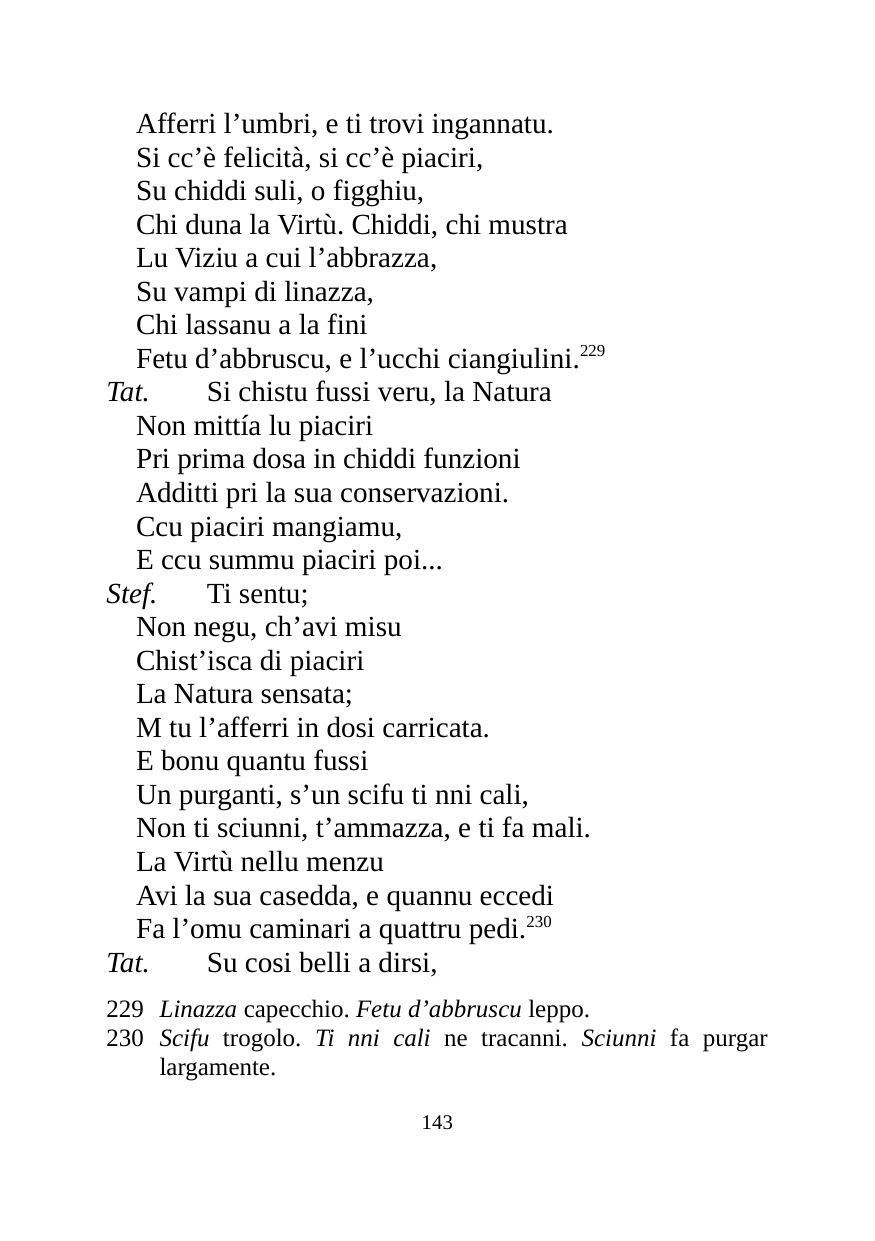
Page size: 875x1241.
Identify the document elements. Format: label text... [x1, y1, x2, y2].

text Afferri l’umbri, e ti trovi ingannatu. Si cc’è felicità, si cc’è piaciri, Su chiddi suli, o figghiu, Chi duna la Virtù. Chiddi, chi mustra Lu Viziu a cui l’abbrazza, Su vampi di linazza, Chi lassanu a la fini Fetu d’abbruscu, e l’ucchi ciangiulini. [106, 106, 768, 374]
text Stef. Ti sentu; Non negu, ch’avi misu Chist’isca di piaciri La Natura sensata; M tu l’afferri in dosi carricata. E bonu quantu fussi Un purganti, s’un scifu ti nni cali, Non ti sciunni, t’ammazza, e ti fa mali. La Virtù nellu menzu Avi la sua casedda, e quannu eccedi Fa l’omu caminari a quattru pedi. [106, 576, 768, 945]
text Tat. Su cosi belli a dirsi, [106, 945, 768, 978]
text Tat. Si chistu fussi veru, la Natura Non mittía lu piaciri Pri prima dosa in chiddi funzioni Additti pri la sua conservazioni. Ccu piaciri mangiamu, E ccu summu piaciri poi... [106, 374, 768, 576]
text Linazza capecchio. Fetu d’abbruscu leppo. [106, 994, 768, 1023]
text Scifu trogolo. Ti nni cali ne tracanni. Sciunni fa purgar largamente. [106, 1023, 768, 1080]
